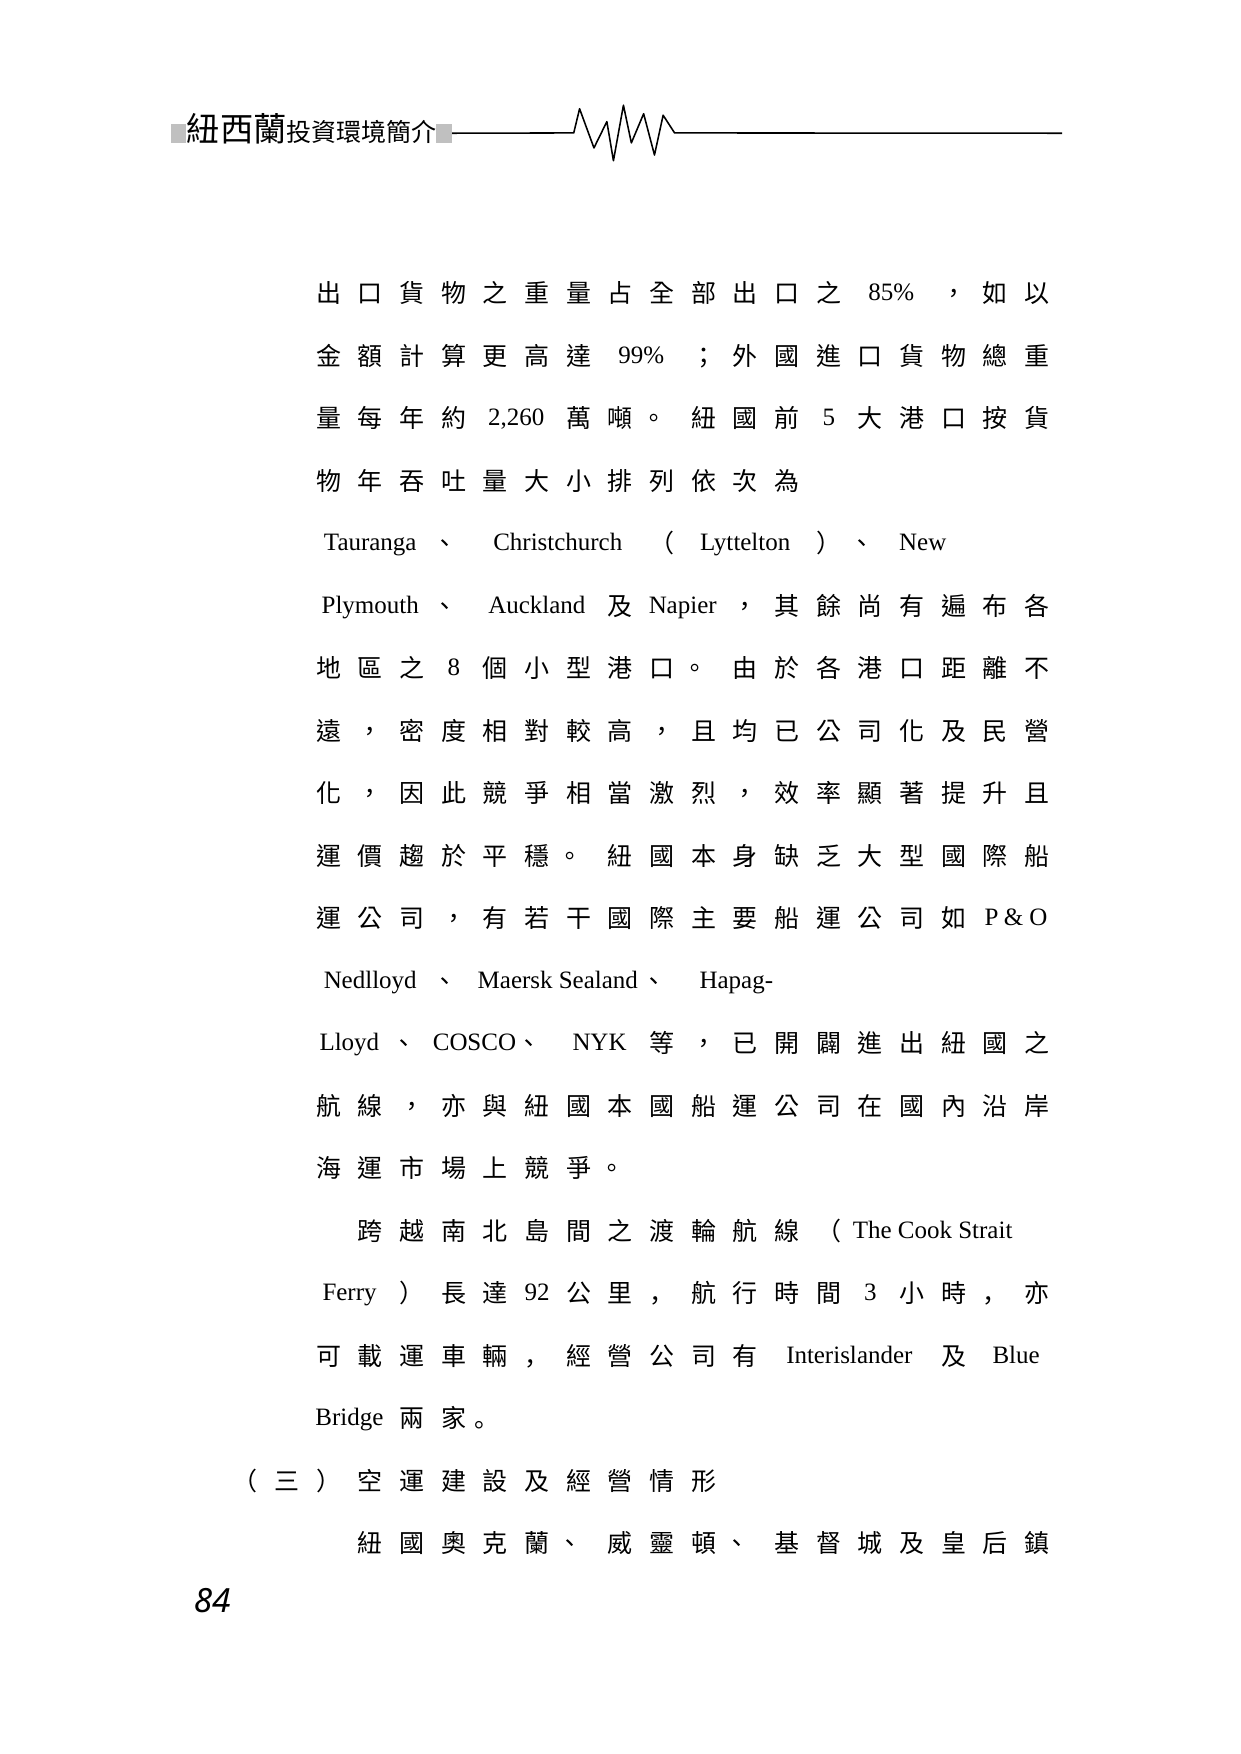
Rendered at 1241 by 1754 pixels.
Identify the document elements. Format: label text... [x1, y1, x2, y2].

text 跨越南北島間之渡輪航線（The Cook Strait Ferry）長達92公里，航行時間3小時，亦可載運車輛，經營公司有Interislander及Blue Bridge兩家。 [281, 1188, 1058, 1438]
text 紐國奧克蘭、威靈頓、基督城及皇后鎮 [281, 1500, 1058, 1563]
text 出口貨物之重量占全部出口之85%，如以金額計算更高達99%；外國進口貨物總重量每年約2,260萬噸。紐國前5大港口按貨物年吞吐量大小排列依次為Tauranga、Christchurch（Lyttelton）、New Plymouth、Auckland及Napier，其餘尚有遍布各地區之8個小型港口。由於各港口距離不遠，密度相對較高，且均已公司化及民營化，因此競爭相當激烈，效率顯著提升且運價趨於平穩。紐國本身缺乏大型國際船運公司，有若干國際主要船運公司如P & O Nedlloyd、Maersk Sealand、Hapag-Lloyd、COSCO、NYK等，已開闢進出紐國之航線，亦與紐國本國船運公司在國內沿岸海運市場上競爭。 [281, 250, 1058, 1188]
text （三）空運建設及經營情形 [207, 1438, 1058, 1500]
